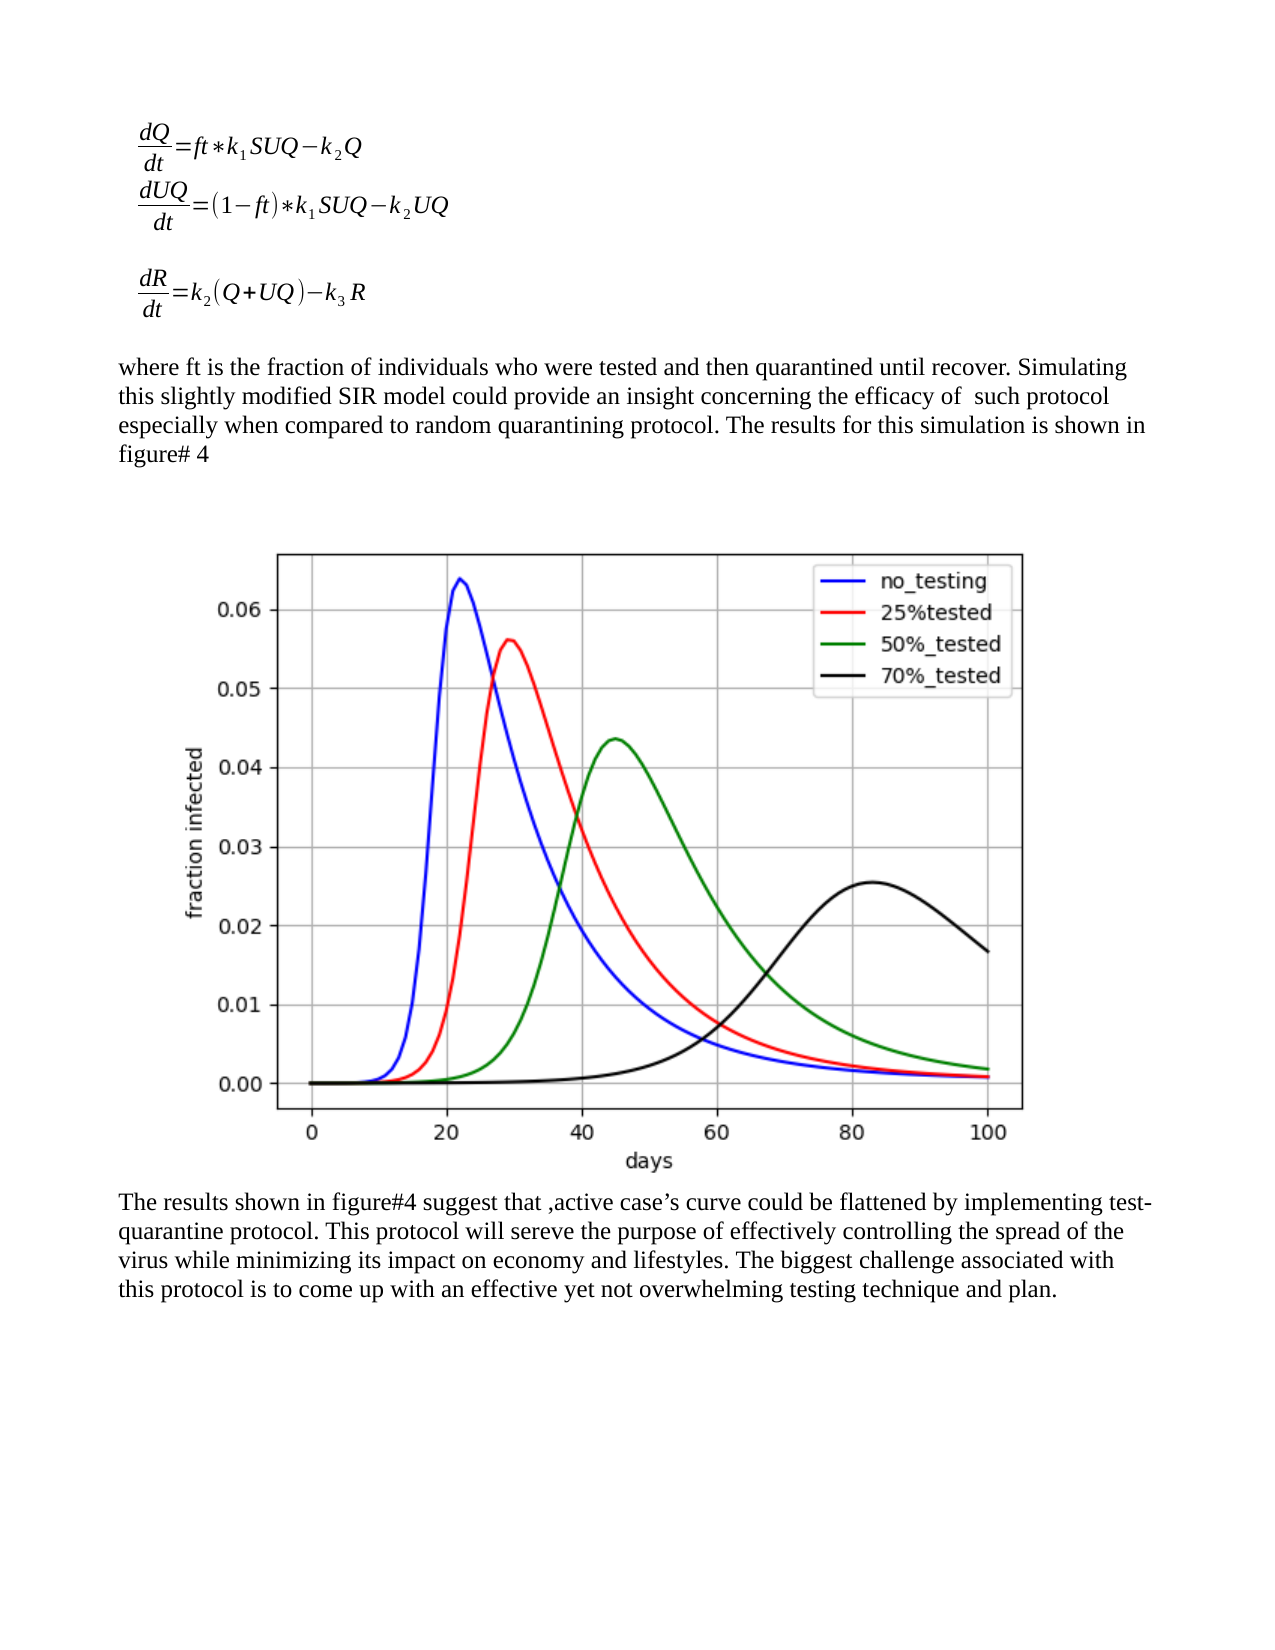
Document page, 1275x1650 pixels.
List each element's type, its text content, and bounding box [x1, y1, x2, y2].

picture [157, 467, 1118, 1188]
text The results shown in figure#4 suggest that ,active case’s curve could be flattened by implementing test-quarantine protocol. This protocol will sereve the purpose of effectively controlling the spread of the virus while minimizing its impact on economy and lifestyles. The biggest challenge associated with this protocol is to come up with an effective yet not overwhelming testing technique and plan. [118, 467, 1157, 1302]
text where ft is the fraction of individuals who were tested and then quarantined until recover. Simulating this slightly modified SIR model could provide an insight concerning the efficacy of such protocol especially when compared to random quarantining protocol. The results for this simulation is shown in figure# 4 [118, 352, 1157, 467]
